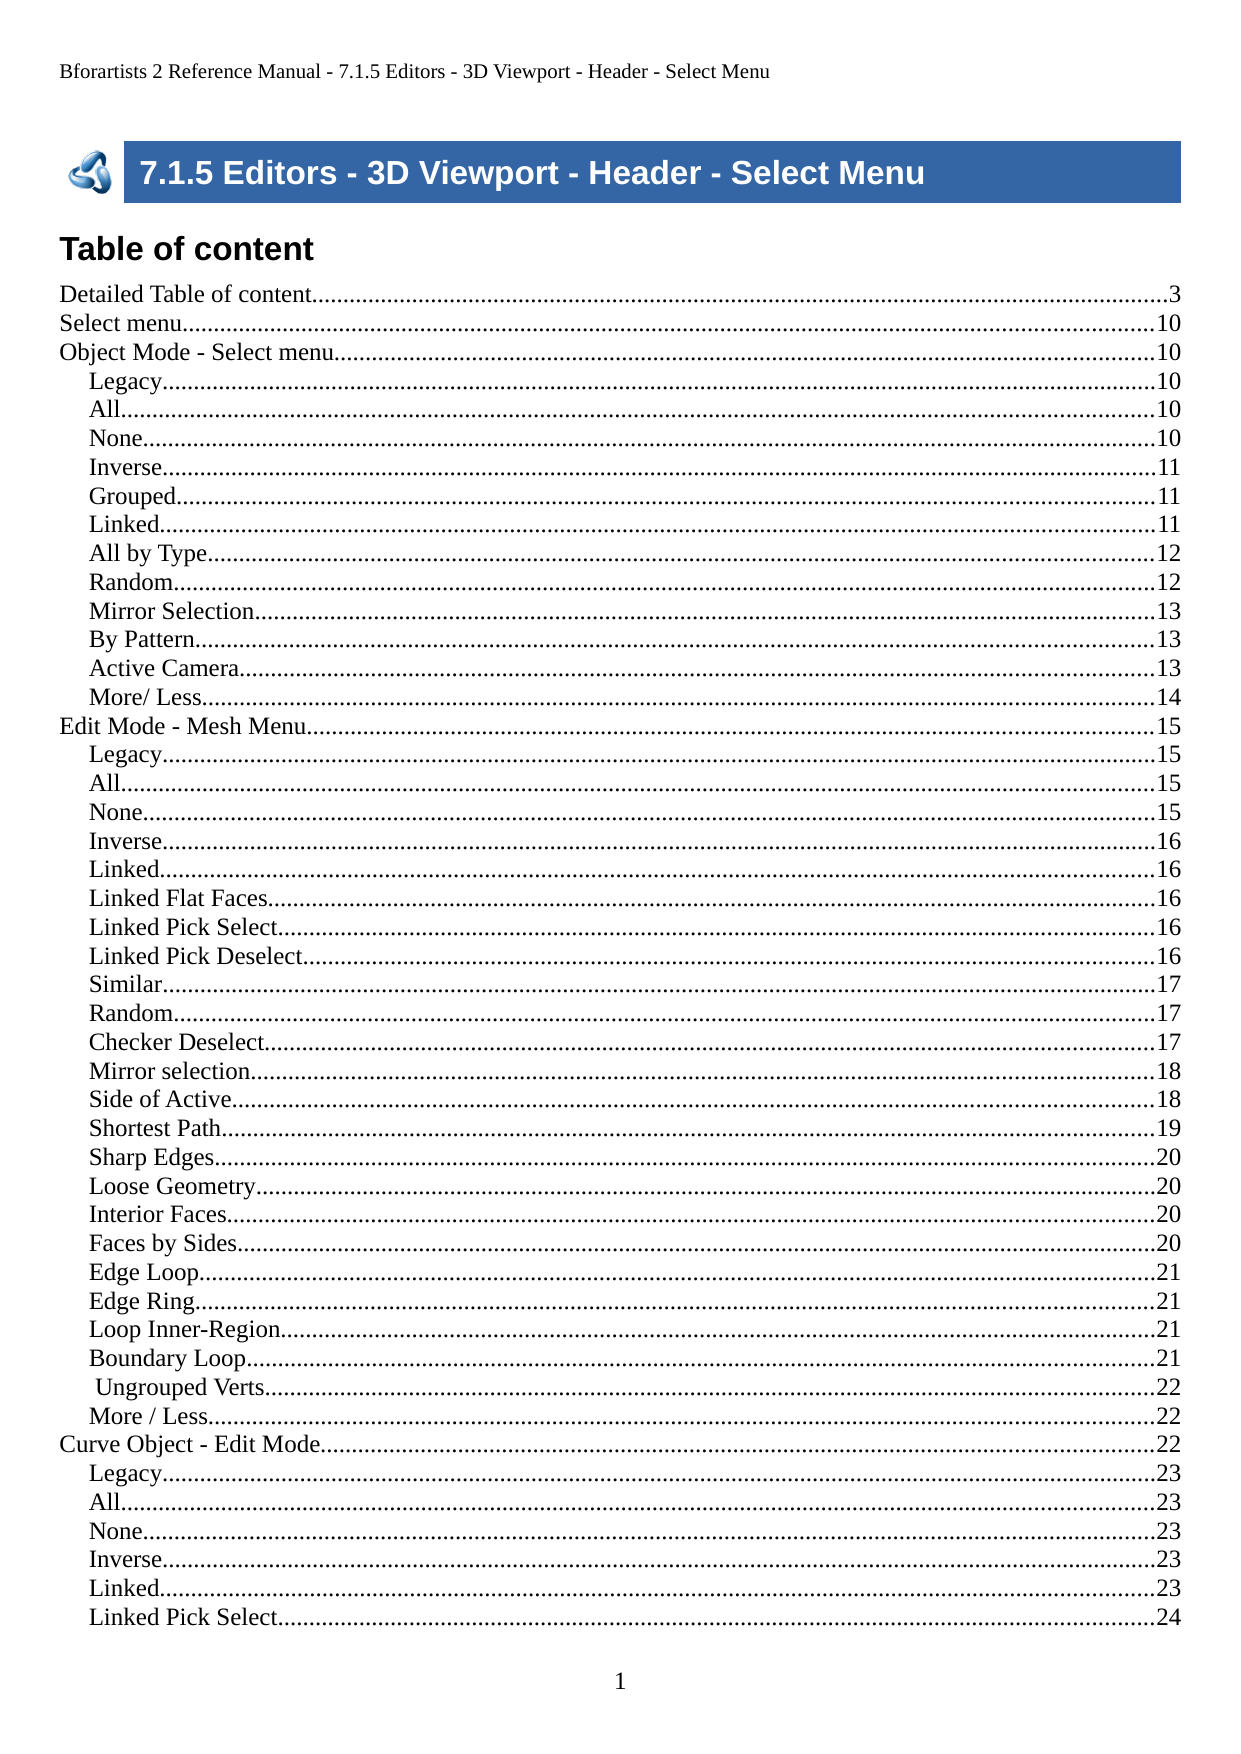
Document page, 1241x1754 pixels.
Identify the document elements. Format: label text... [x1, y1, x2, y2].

text Legacy 15 [88, 739, 1181, 768]
text All 23 [88, 1487, 1181, 1516]
text Edge Ring 21 [88, 1286, 1181, 1314]
text Checker Deselect 17 [88, 1027, 1181, 1056]
text Linked Pick Select 16 [88, 912, 1181, 941]
picture [65, 147, 114, 197]
text Boundary Loop 21 [88, 1343, 1181, 1372]
text Active Camera 13 [88, 653, 1181, 682]
text Side of Active 18 [88, 1084, 1181, 1113]
text More/ Less 14 [88, 682, 1181, 711]
text Random 17 [88, 998, 1181, 1027]
text Legacy 23 [88, 1458, 1181, 1487]
text Linked 23 [88, 1573, 1181, 1602]
text Inverse 23 [88, 1544, 1181, 1573]
text Interior Faces 20 [88, 1199, 1181, 1228]
text By Pattern 13 [88, 624, 1181, 653]
text Select menu 10 [59, 308, 1181, 337]
table_header 7.1.5 Editors - 3D Viewport - Header - Select Menu [124, 141, 1181, 203]
text Loop Inner-Region 21 [88, 1314, 1181, 1343]
text Linked Pick Select 24 [88, 1602, 1181, 1631]
text Mirror Selection 13 [88, 596, 1181, 624]
text Grouped 11 [88, 481, 1181, 509]
text Mirror selection 18 [88, 1056, 1181, 1084]
text Linked Flat Faces 16 [88, 883, 1181, 912]
text Linked 16 [88, 854, 1181, 883]
text Linked Pick Deselect 16 [88, 941, 1181, 969]
text Inverse 11 [88, 452, 1181, 481]
text Legacy 10 [88, 366, 1181, 394]
text None 23 [88, 1516, 1181, 1544]
text Edit Mode - Mesh Menu 15 [59, 711, 1181, 739]
text Random 12 [88, 567, 1181, 596]
text Curve Object - Edit Mode 22 [59, 1429, 1181, 1458]
text Loose Geometry 20 [88, 1171, 1181, 1199]
text Sharp Edges 20 [88, 1142, 1181, 1171]
table_header [59, 141, 124, 203]
text Object Mode - Select menu 10 [59, 337, 1181, 366]
text All by Type 12 [88, 538, 1181, 567]
text All 15 [88, 768, 1181, 797]
text Linked 11 [88, 509, 1181, 538]
text Shortest Path 19 [88, 1113, 1181, 1142]
text Detailed Table of content 3 [59, 279, 1181, 308]
text Inverse 16 [88, 826, 1181, 854]
text None 10 [88, 423, 1181, 452]
text Faces by Sides 20 [88, 1228, 1181, 1257]
text Ungrouped Verts 22 [88, 1372, 1181, 1401]
subtitle Table of content [59, 228, 1181, 267]
text None 15 [88, 797, 1181, 826]
text More / Less 22 [88, 1401, 1181, 1429]
text Edge Loop 21 [88, 1257, 1181, 1286]
text All 10 [88, 394, 1181, 423]
text Similar 17 [88, 969, 1181, 998]
